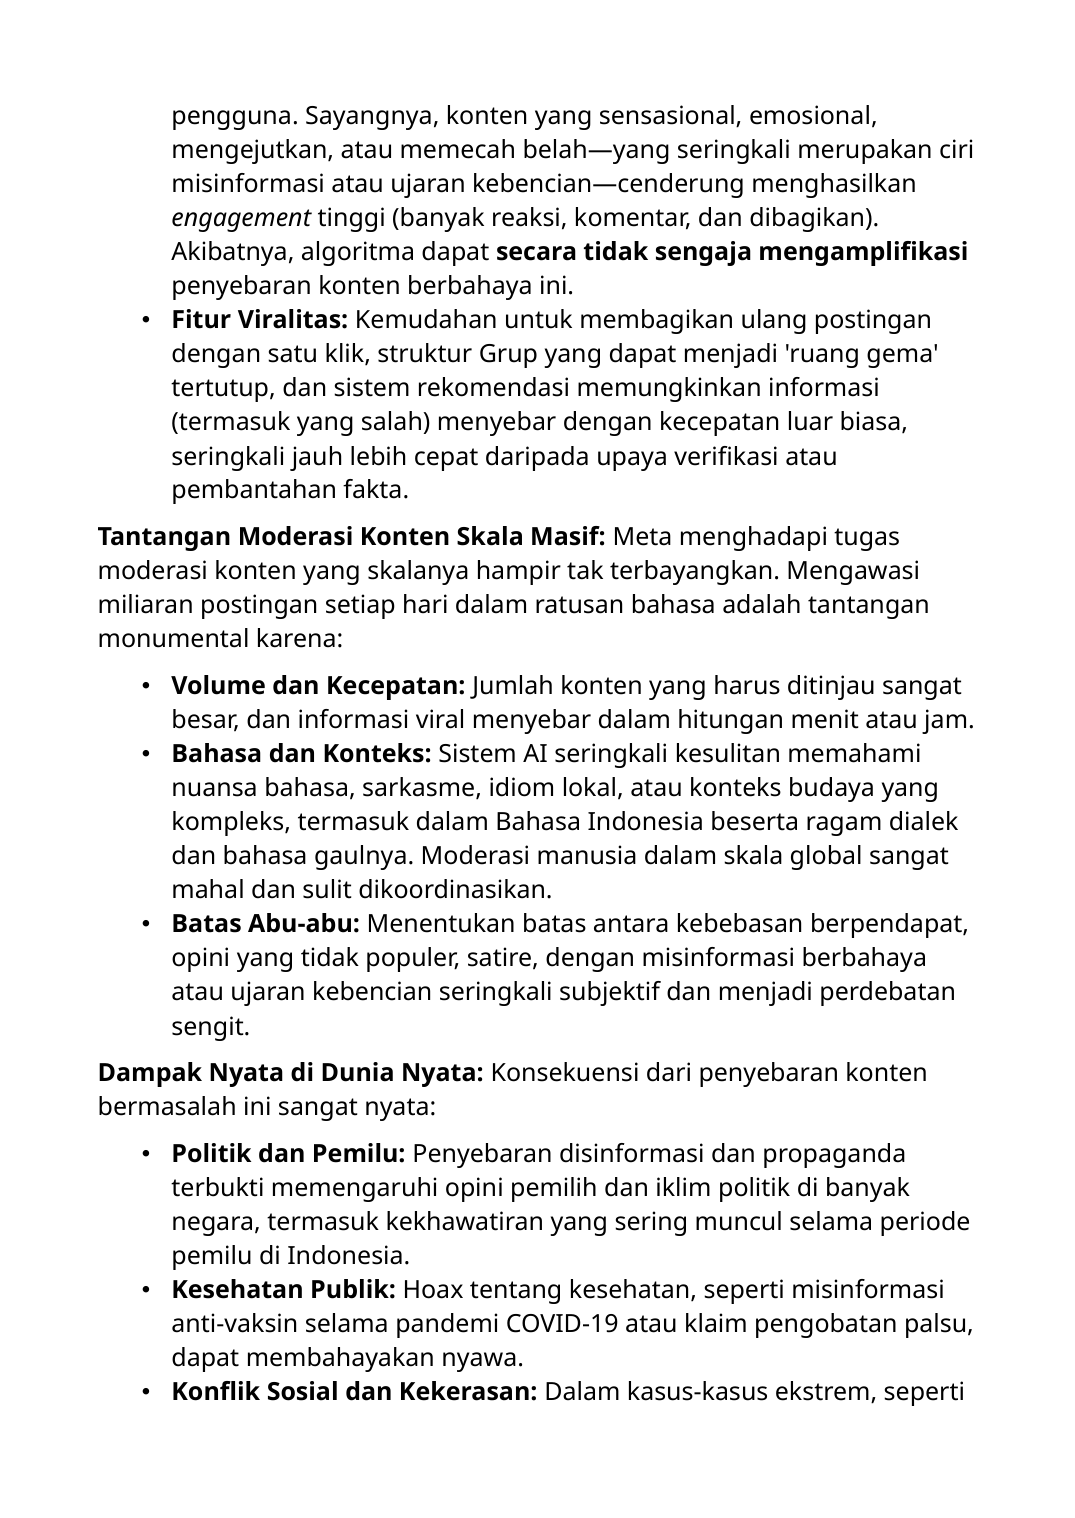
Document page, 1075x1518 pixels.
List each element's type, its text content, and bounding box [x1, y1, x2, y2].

text Dampak Nyata di Dunia Nyata: Konsekuensi dari penyebaran konten bermasalah ini sangat nyata: [97, 1055, 977, 1123]
list pengguna. Sayangnya, konten yang sensasional, emosional, mengejutkan, atau memecah belah—yang seringkali merupakan ciri misinformasi atau ujaran kebencian—cenderung menghasilkan engagement tinggi (banyak reaksi, komentar, dan dibagikan). Akibatnya, algoritma dapat secara tidak sengaja mengamplifikasi penyebaran konten berbahaya ini. [142, 97, 977, 302]
list Fitur Viralitas: Kemudahan untuk membagikan ulang postingan dengan satu klik, struktur Grup yang dapat menjadi 'ruang gema' tertutup, dan sistem rekomendasi memungkinkan informasi (termasuk yang salah) menyebar dengan kecepatan luar biasa, seringkali jauh lebih cepat daripada upaya verifikasi atau pembantahan fakta. [142, 302, 977, 506]
list Kesehatan Publik: Hoax tentang kesehatan, seperti misinformasi anti-vaksin selama pandemi COVID-19 atau klaim pengobatan palsu, dapat membahayakan nyawa. [142, 1272, 977, 1374]
list Politik dan Pemilu: Penyebaran disinformasi dan propaganda terbukti memengaruhi opini pemilih dan iklim politik di banyak negara, termasuk kekhawatiran yang sering muncul selama periode pemilu di Indonesia. [142, 1135, 977, 1272]
list Konflik Sosial dan Kekerasan: Dalam kasus-kasus ekstrem, seperti [142, 1374, 977, 1408]
text Tantangan Moderasi Konten Skala Masif: Meta menghadapi tugas moderasi konten yang skalanya hampir tak terbayangkan. Mengawasi miliaran postingan setiap hari dalam ratusan bahasa adalah tantangan monumental karena: [97, 519, 977, 655]
list Batas Abu-abu: Menentukan batas antara kebebasan berpendapat, opini yang tidak populer, satire, dengan misinformasi berbahaya atau ujaran kebencian seringkali subjektif dan menjadi perdebatan sengit. [142, 906, 977, 1042]
list Volume dan Kecepatan: Jumlah konten yang harus ditinjau sangat besar, dan informasi viral menyebar dalam hitungan menit atau jam. [142, 667, 977, 736]
list Bahasa dan Konteks: Sistem AI seringkali kesulitan memahami nuansa bahasa, sarkasme, idiom lokal, atau konteks budaya yang kompleks, termasuk dalam Bahasa Indonesia beserta ragam dialek dan bahasa gaulnya. Moderasi manusia dalam skala global sangat mahal dan sulit dikoordinasikan. [142, 736, 977, 906]
